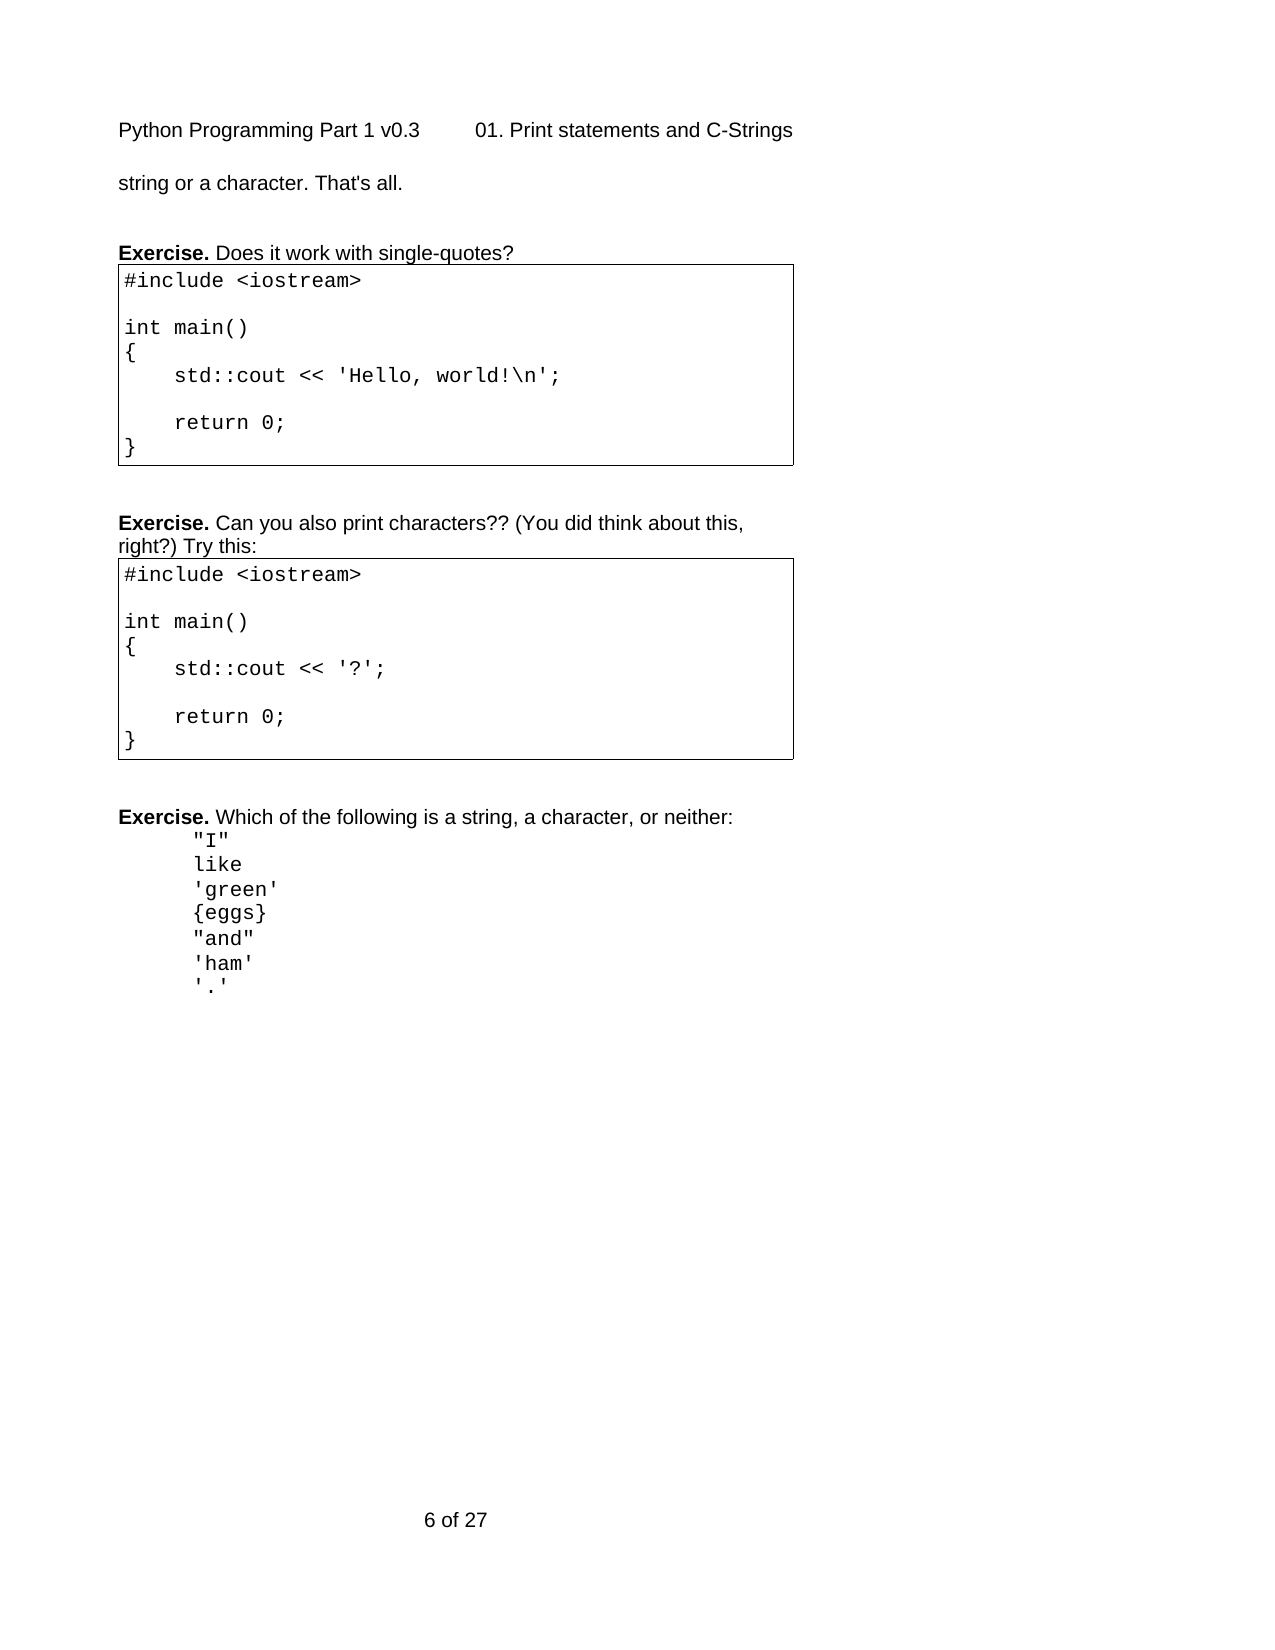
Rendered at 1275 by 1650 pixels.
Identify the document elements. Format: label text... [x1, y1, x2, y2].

text Exercise. Can you also print characters?? (You did think about this, right?) Try this: [118, 512, 793, 558]
text string or a character. That's all. [118, 171, 793, 194]
text 'green' [118, 877, 793, 902]
text Exercise. Does it work with single-quotes? [118, 241, 793, 264]
text 'ham' [118, 951, 793, 976]
text Exercise. Which of the following is a string, a character, or neither: [118, 805, 793, 828]
table_header #include <iostream> int main() { std::cout << 'Hello, world!\n'; return 0; } [119, 265, 793, 465]
text like [118, 854, 793, 877]
text "and" [118, 926, 793, 951]
text "I" [118, 828, 793, 854]
text '.' [118, 976, 793, 1000]
text {eggs} [118, 902, 793, 926]
table_header #include <iostream> int main() { std::cout << '?'; return 0; } [119, 559, 793, 759]
